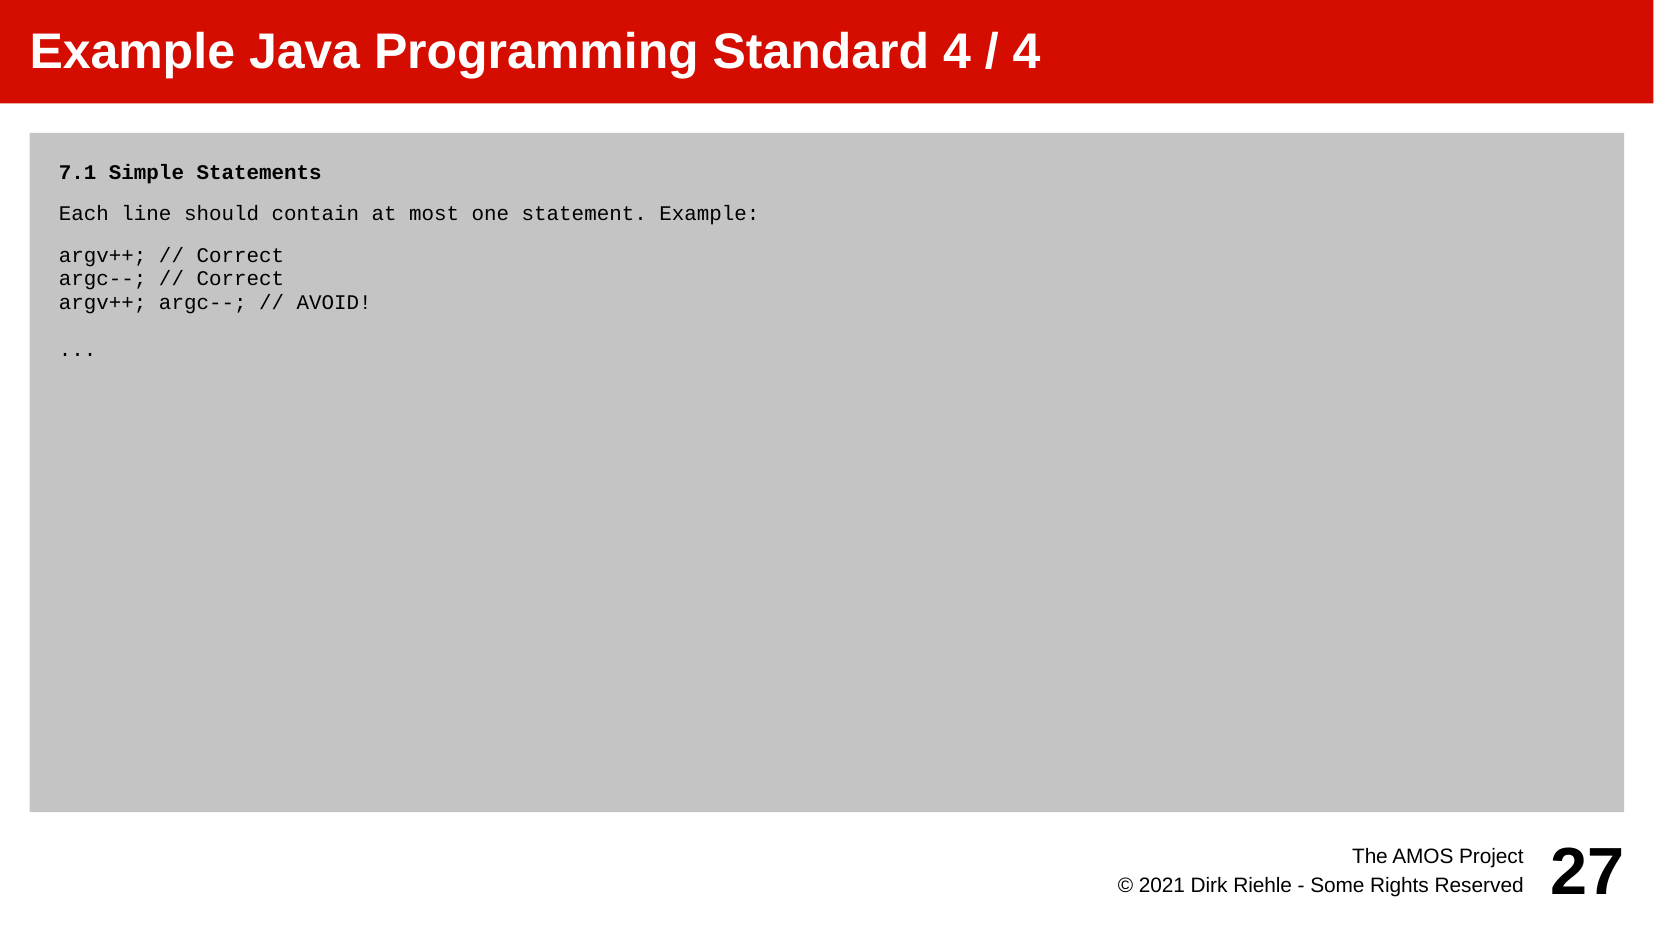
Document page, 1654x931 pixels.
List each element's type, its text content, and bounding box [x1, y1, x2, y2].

title Example Java Programming Standard 4 / 4 [0, 0, 1654, 104]
list 7.1 Simple Statements Each line should contain at most one statement. Example: argv++; // Correct argc--; // Correct argv++; argc--; // AVOID! ... [29, 132, 1625, 813]
